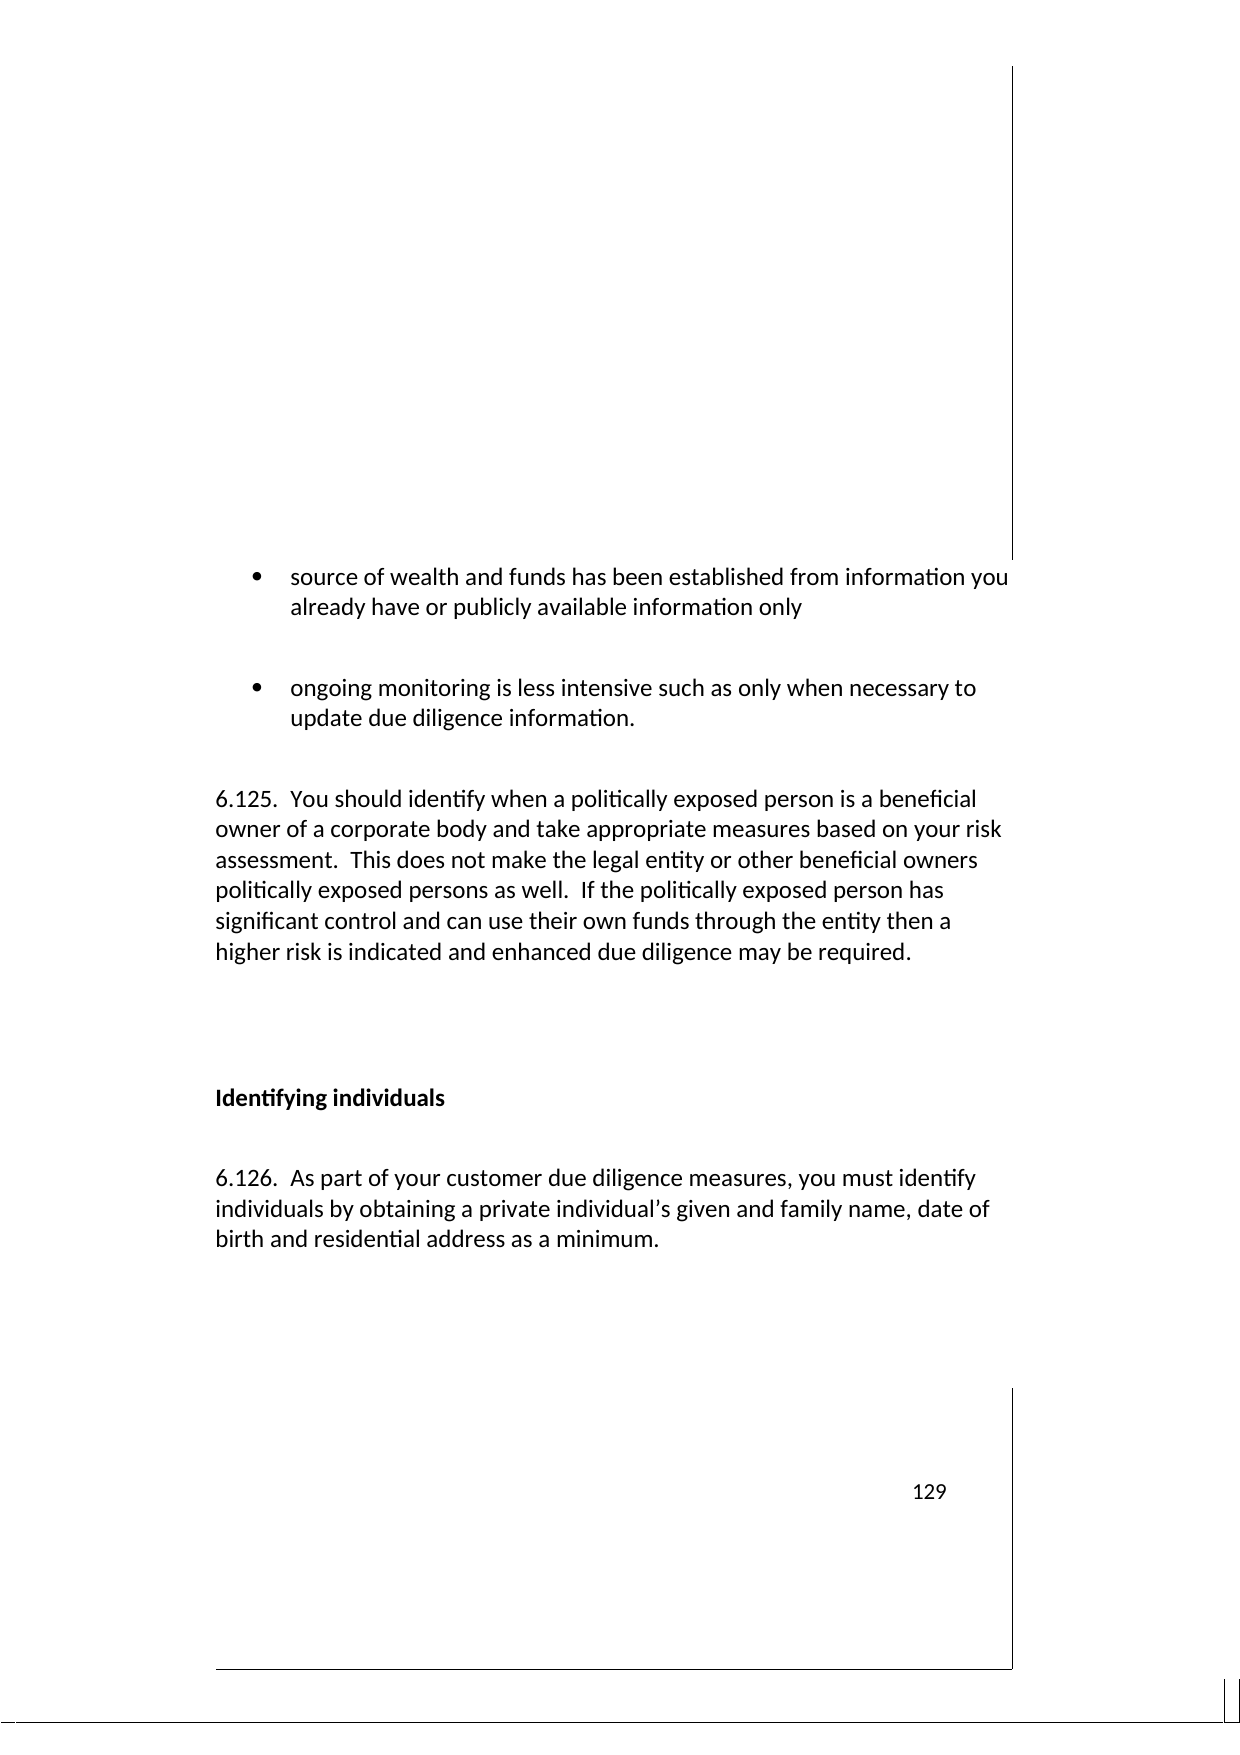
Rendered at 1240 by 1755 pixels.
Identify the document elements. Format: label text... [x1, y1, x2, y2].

list You should identify when a politically exposed person is a beneficial owner of a corporate body and take appropriate measures based on your risk assessment. This does not make the legal entity or other beneficial owners politically exposed persons as well. If the politically exposed person has significant control and can use their own funds through the entity then a higher risk is indicated and enhanced due diligence may be required. [215, 783, 1012, 966]
subtitle Identifying individuals [215, 1082, 1012, 1113]
list ongoing monitoring is less intensive such as only when necessary to update due diligence information. [253, 672, 1012, 733]
list As part of your customer due diligence measures, you must identify individuals by obtaining a private individual’s given and family name, date of birth and residential address as a minimum. [215, 1163, 1012, 1254]
list source of wealth and funds has been established from information you already have or publicly available information only [253, 561, 1012, 622]
